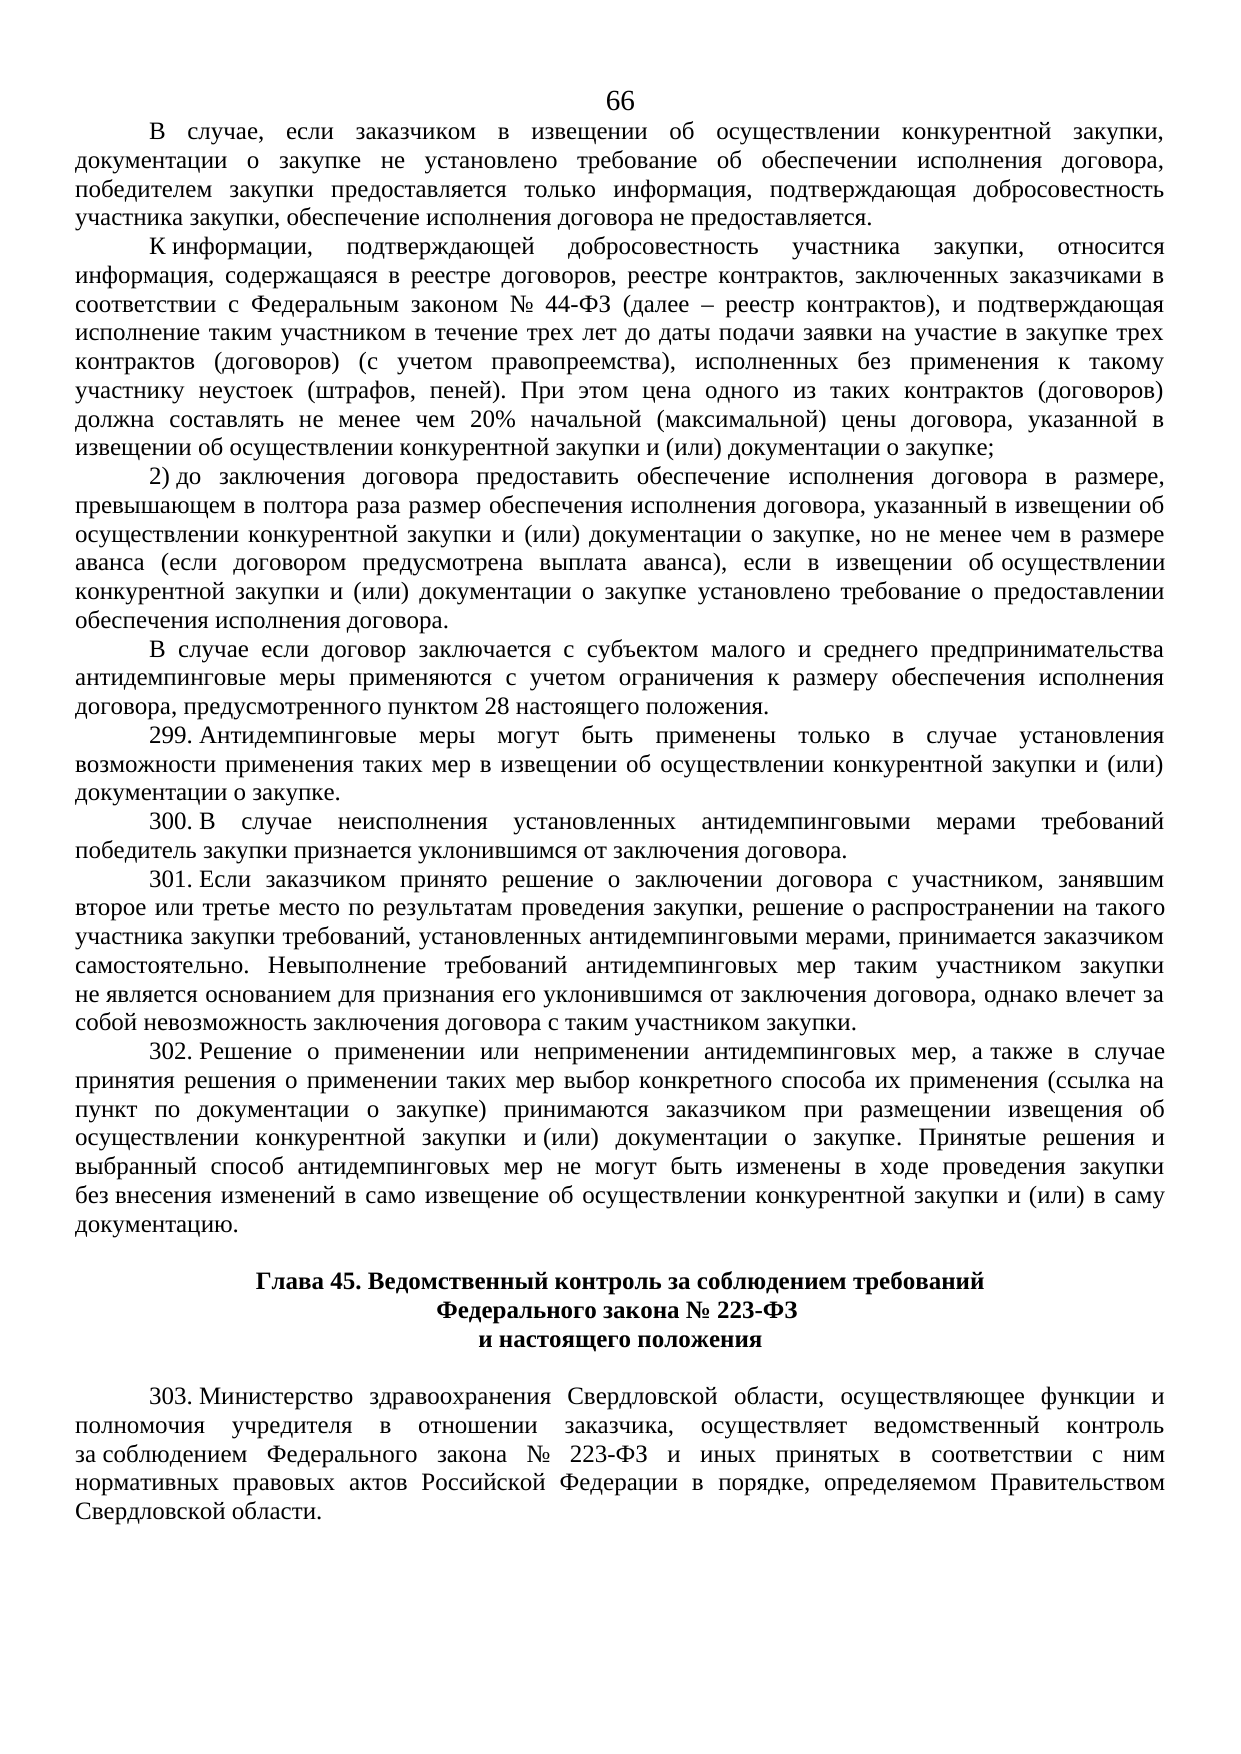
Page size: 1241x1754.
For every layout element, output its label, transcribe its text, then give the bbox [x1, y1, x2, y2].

text 303. Министерство здравоохранения Свердловской области, осуществляющее функции и полномочия учредителя в отношении заказчика, осуществляет ведомственный контроль за соблюдением Федерального закона № 223-ФЗ и иных принятых в соответствии с ним нормативных правовых актов Российской Федерации в порядке, определяемом Правительством Свердловской области. [75, 1381, 1165, 1525]
text 300. В случае неисполнения установленных антидемпинговыми мерами требований победитель закупки признается уклонившимся от заключения договора. [75, 806, 1165, 864]
text Федерального закона № 223-ФЗ [75, 1295, 1165, 1324]
text Глава 45. Ведомственный контроль за соблюдением требований [75, 1266, 1165, 1295]
text 302. Решение о применении или неприменении антидемпинговых мер, а также в случае принятия решения о применении таких мер выбор конкретного способа их применения (ссылка на пункт по документации о закупке) принимаются заказчиком при размещении извещения об осуществлении конкурентной закупки и (или) документации о закупке. Принятые решения и выбранный способ антидемпинговых мер не могут быть изменены в ходе проведения закупки без внесения изменений в само извещение об осуществлении конкурентной закупки и (или) в саму документацию. [75, 1036, 1165, 1237]
text 2) до заключения договора предоставить обеспечение исполнения договора в размере, превышающем в полтора раза размер обеспечения исполнения договора, указанный в извещении об осуществлении конкурентной закупки и (или) документации о закупке, но не менее чем в размере аванса (если договором предусмотрена выплата аванса), если в извещении об осуществлении конкурентной закупки и (или) документации о закупке установлено требование о предоставлении обеспечения исполнения договора. [75, 461, 1165, 634]
text 299. Антидемпинговые меры могут быть применены только в случае установления возможности применения таких мер в извещении об осуществлении конкурентной закупки и (или) документации о закупке. [75, 720, 1165, 806]
text В случае если договор заключается с субъектом малого и среднего предпринимательства антидемпинговые меры применяются с учетом ограничения к размеру обеспечения исполнения договора, предусмотренного пунктом 28 настоящего положения. [75, 634, 1165, 720]
text В случае, если заказчиком в извещении об осуществлении конкурентной закупки, документации о закупке не установлено требование об обеспечении исполнения договора, победителем закупки предоставляется только информация, подтверждающая добросовестность участника закупки, обеспечение исполнения договора не предоставляется. [75, 116, 1165, 231]
text и настоящего положения [75, 1324, 1165, 1352]
text 301. Если заказчиком принято решение о заключении договора с участником, занявшим второе или третье место по результатам проведения закупки, решение о распространении на такого участника закупки требований, установленных антидемпинговыми мерами, принимается заказчиком самостоятельно. Невыполнение требований антидемпинговых мер таким участником закупки не является основанием для признания его уклонившимся от заключения договора, однако влечет за собой невозможность заключения договора с таким участником закупки. [75, 864, 1165, 1036]
text К информации, подтверждающей добросовестность участника закупки, относится информация, содержащаяся в реестре договоров, реестре контрактов, заключенных заказчиками в соответствии с Федеральным законом № 44-ФЗ (далее – реестр контрактов), и подтверждающая исполнение таким участником в течение трех лет до даты подачи заявки на участие в закупке трех контрактов (договоров) (с учетом правопреемства), исполненных без применения к такому участнику неустоек (штрафов, пеней). При этом цена одного из таких контрактов (договоров) должна составлять не менее чем 20% начальной (максимальной) цены договора, указанной в извещении об осуществлении конкурентной закупки и (или) документации о закупке; [75, 231, 1165, 461]
